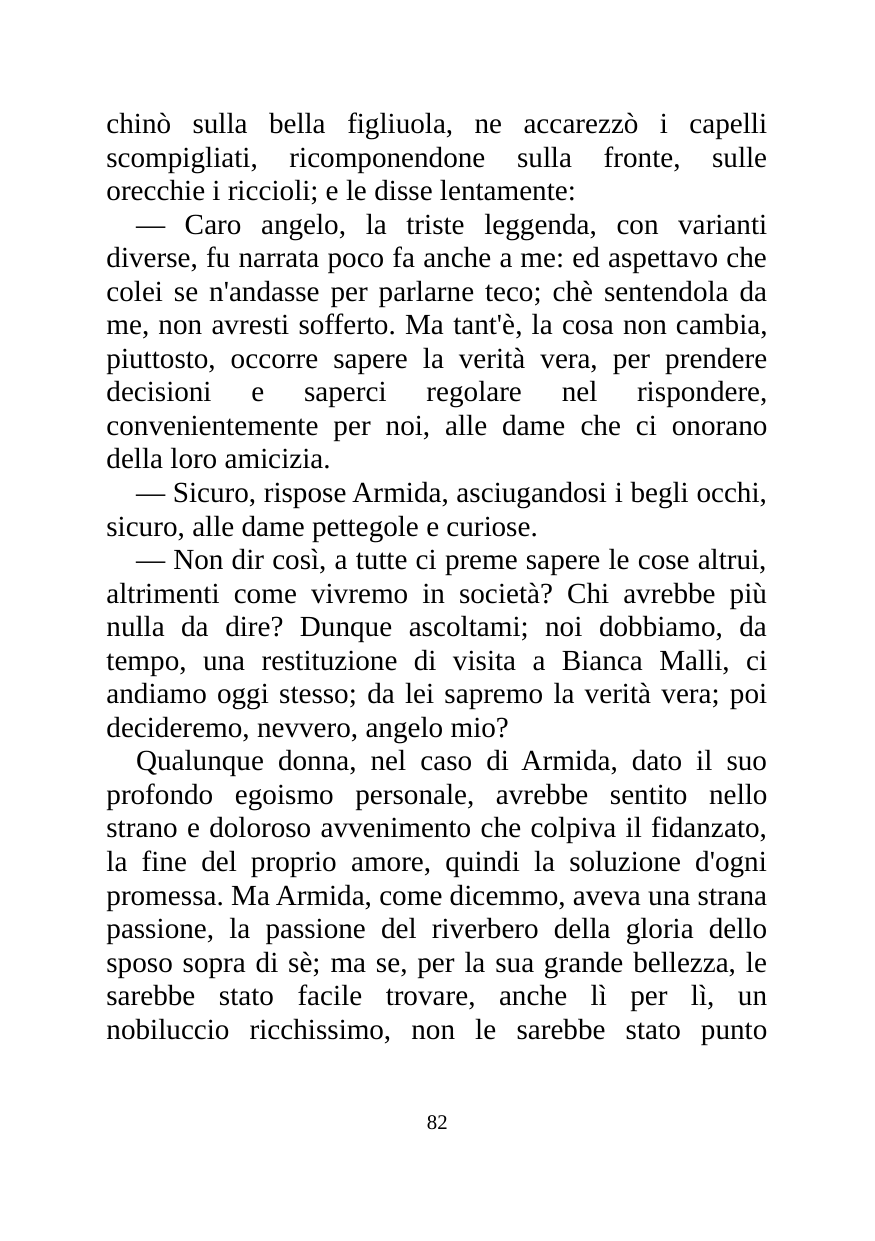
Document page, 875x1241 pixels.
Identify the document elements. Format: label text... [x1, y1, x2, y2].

text — Caro angelo, la triste leggenda, con varianti diverse, fu narrata poco fa anche a me: ed aspettavo che colei se n'andasse per parlarne teco; chè sentendola da me, non avresti sofferto. Ma tant'è, la cosa non cambia, piuttosto, occorre sapere la verità vera, per prendere decisioni e saperci regolare nel rispondere, convenientemente per noi, alle dame che ci onorano della loro amicizia. [106, 207, 768, 475]
text chinò sulla bella figliuola, ne accarezzò i capelli scompigliati, ricomponendone sulla fronte, sulle orecchie i riccioli; e le disse lentamente: [106, 106, 768, 207]
text — Sicuro, rispose Armida, asciugandosi i begli occhi, sicuro, alle dame pettegole e curiose. [106, 475, 768, 542]
text Qualunque donna, nel caso di Armida, dato il suo profondo egoismo personale, avrebbe sentito nello strano e doloroso avvenimento che colpiva il fidanzato, la fine del proprio amore, quindi la soluzione d'ogni promessa. Ma Armida, come dicemmo, aveva una strana passione, la passione del riverbero della gloria dello sposo sopra di sè; ma se, per la sua grande bellezza, le sarebbe stato facile trovare, anche lì per lì, un nobiluccio ricchissimo, non le sarebbe stato punto [106, 743, 768, 1045]
text — Non dir così, a tutte ci preme sapere le cose altrui, altrimenti come vivremo in società? Chi avrebbe più nulla da dire? Dunque ascoltami; noi dobbiamo, da tempo, una restituzione di visita a Bianca Malli, ci andiamo oggi stesso; da lei sapremo la verità vera; poi decideremo, nevvero, angelo mio? [106, 542, 768, 743]
